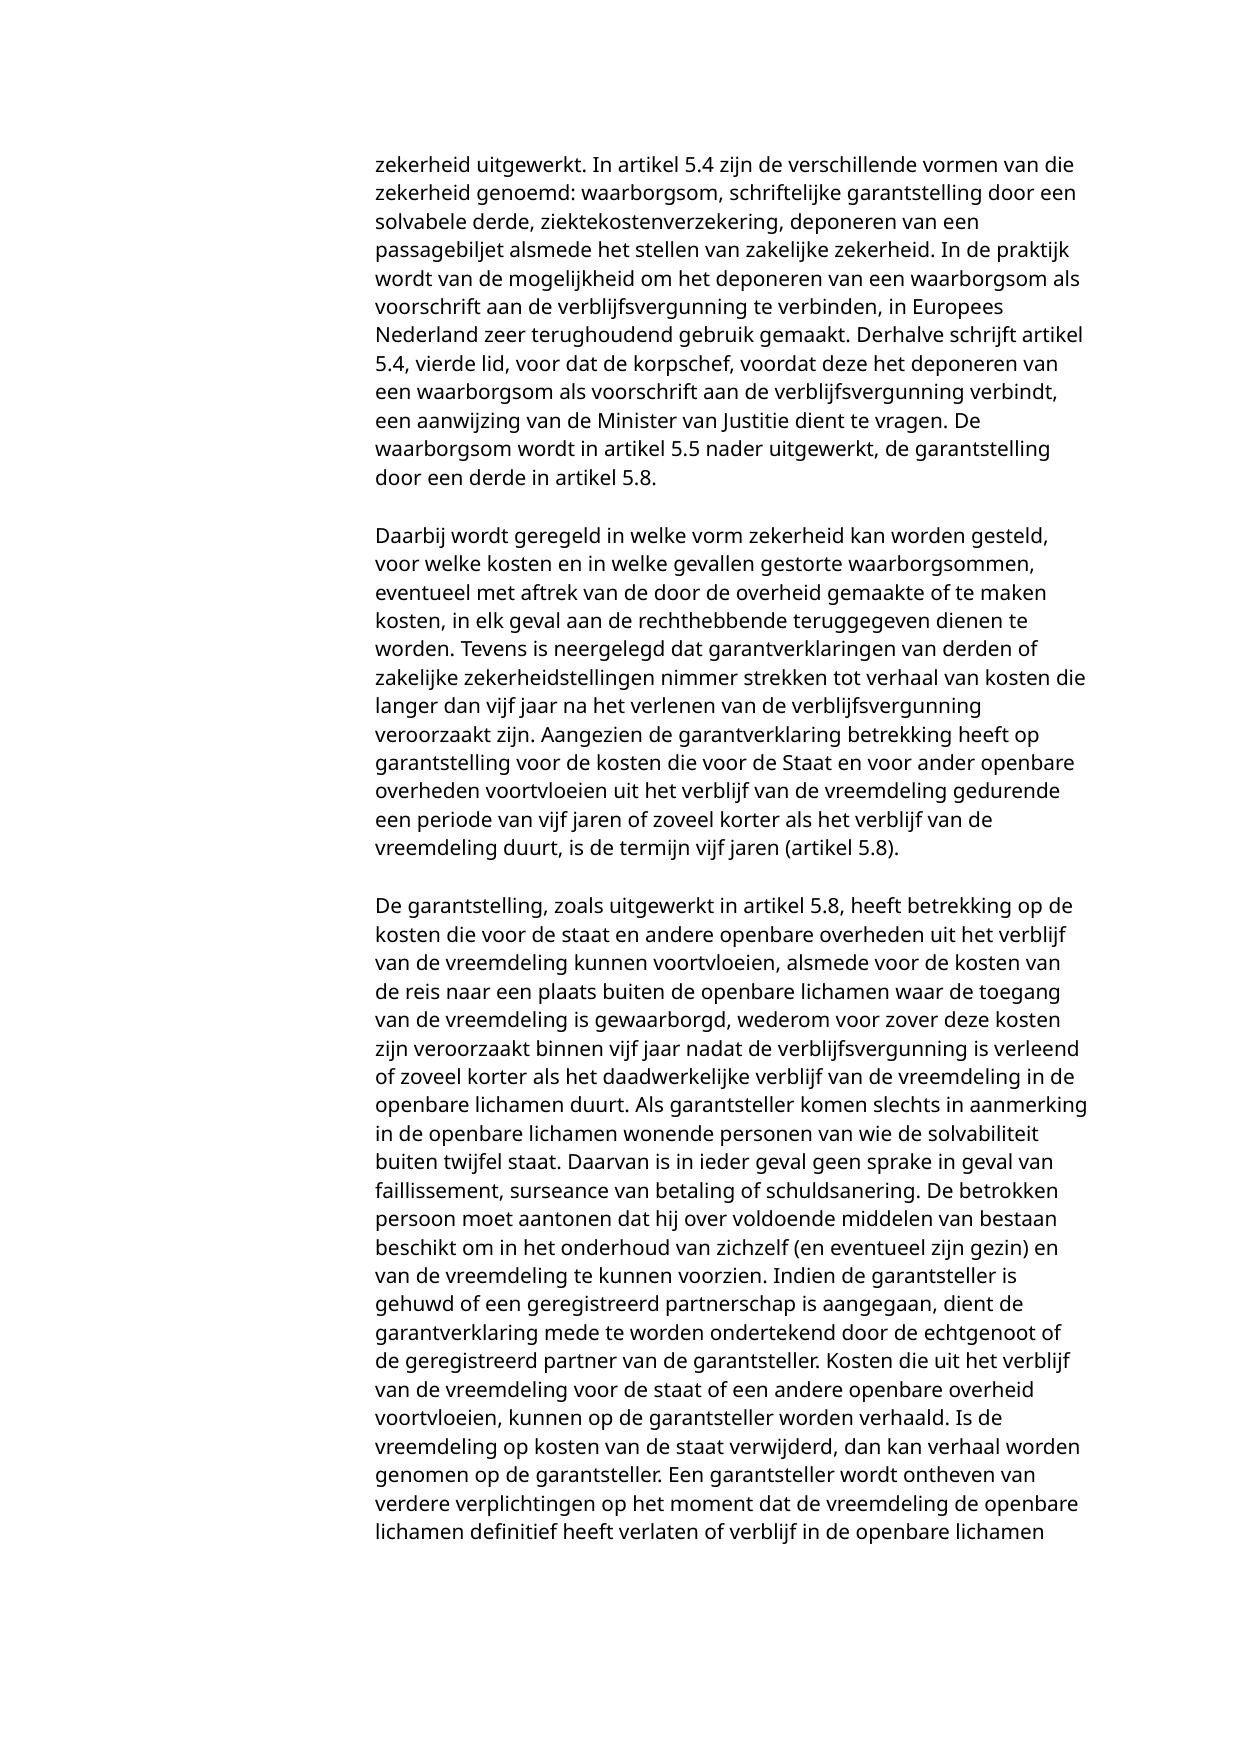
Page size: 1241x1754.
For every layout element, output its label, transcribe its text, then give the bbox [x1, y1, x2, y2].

text De garantstelling, zoals uitgewerkt in artikel 5.8, heeft betrekking op de kosten die voor de staat en andere openbare overheden uit het verblijf van de vreemdeling kunnen voortvloeien, alsmede voor de kosten van de reis naar een plaats buiten de openbare lichamen waar de toegang van de vreemdeling is gewaarborgd, wederom voor zover deze kosten zijn veroorzaakt binnen vijf jaar nadat de verblijfsvergunning is verleend of zoveel korter als het daadwerkelijke verblijf van de vreemdeling in de openbare lichamen duurt. Als garantsteller komen slechts in aanmerking in de openbare lichamen wonende personen van wie de solvabiliteit buiten twijfel staat. Daarvan is in ieder geval geen sprake in geval van faillissement, surseance van betaling of schuldsanering. De betrokken persoon moet aantonen dat hij over voldoende middelen van bestaan beschikt om in het onderhoud van zichzelf (en eventueel zijn gezin) en van de vreemdeling te kunnen voorzien. Indien de garantsteller is gehuwd of een geregistreerd partnerschap is aangegaan, dient de garantverklaring mede te worden ondertekend door de echtgenoot of de geregistreerd partner van de garantsteller. Kosten die uit het verblijf van de vreemdeling voor de staat of een andere openbare overheid voortvloeien, kunnen op de garantsteller worden verhaald. Is de vreemdeling op kosten van de staat verwijderd, dan kan verhaal worden genomen op de garantsteller. Een garantsteller wordt ontheven van verdere verplichtingen op het moment dat de vreemdeling de openbare lichamen definitief heeft verlaten of verblijf in de openbare lichamen [375, 891, 1090, 1546]
text Daarbij wordt geregeld in welke vorm zekerheid kan worden gesteld, voor welke kosten en in welke gevallen gestorte waarborgsommen, eventueel met aftrek van de door de overheid gemaakte of te maken kosten, in elk geval aan de rechthebbende teruggegeven dienen te worden. Tevens is neergelegd dat garantverklaringen van derden of zakelijke zekerheidstellingen nimmer strekken tot verhaal van kosten die langer dan vijf jaar na het verlenen van de verblijfsvergunning veroorzaakt zijn. Aangezien de garantverklaring betrekking heeft op garantstelling voor de kosten die voor de Staat en voor ander openbare overheden voortvloeien uit het verblijf van de vreemdeling gedurende een periode van vijf jaren of zoveel korter als het verblijf van de vreemdeling duurt, is de termijn vijf jaren (artikel 5.8). [375, 521, 1090, 862]
text zekerheid uitgewerkt. In artikel 5.4 zijn de verschillende vormen van die zekerheid genoemd: waarborgsom, schriftelijke garantstelling door een solvabele derde, ziektekostenverzekering, deponeren van een passagebiljet alsmede het stellen van zakelijke zekerheid. In de praktijk wordt van de mogelijkheid om het deponeren van een waarborgsom als voorschrift aan de verblijfsvergunning te verbinden, in Europees Nederland zeer terughoudend gebruik gemaakt. Derhalve schrijft artikel 5.4, vierde lid, voor dat de korpschef, voordat deze het deponeren van een waarborgsom als voorschrift aan de verblijfsvergunning verbindt, een aanwijzing van de Minister van Justitie dient te vragen. De waarborgsom wordt in artikel 5.5 nader uitgewerkt, de garantstelling door een derde in artikel 5.8. [375, 150, 1090, 491]
